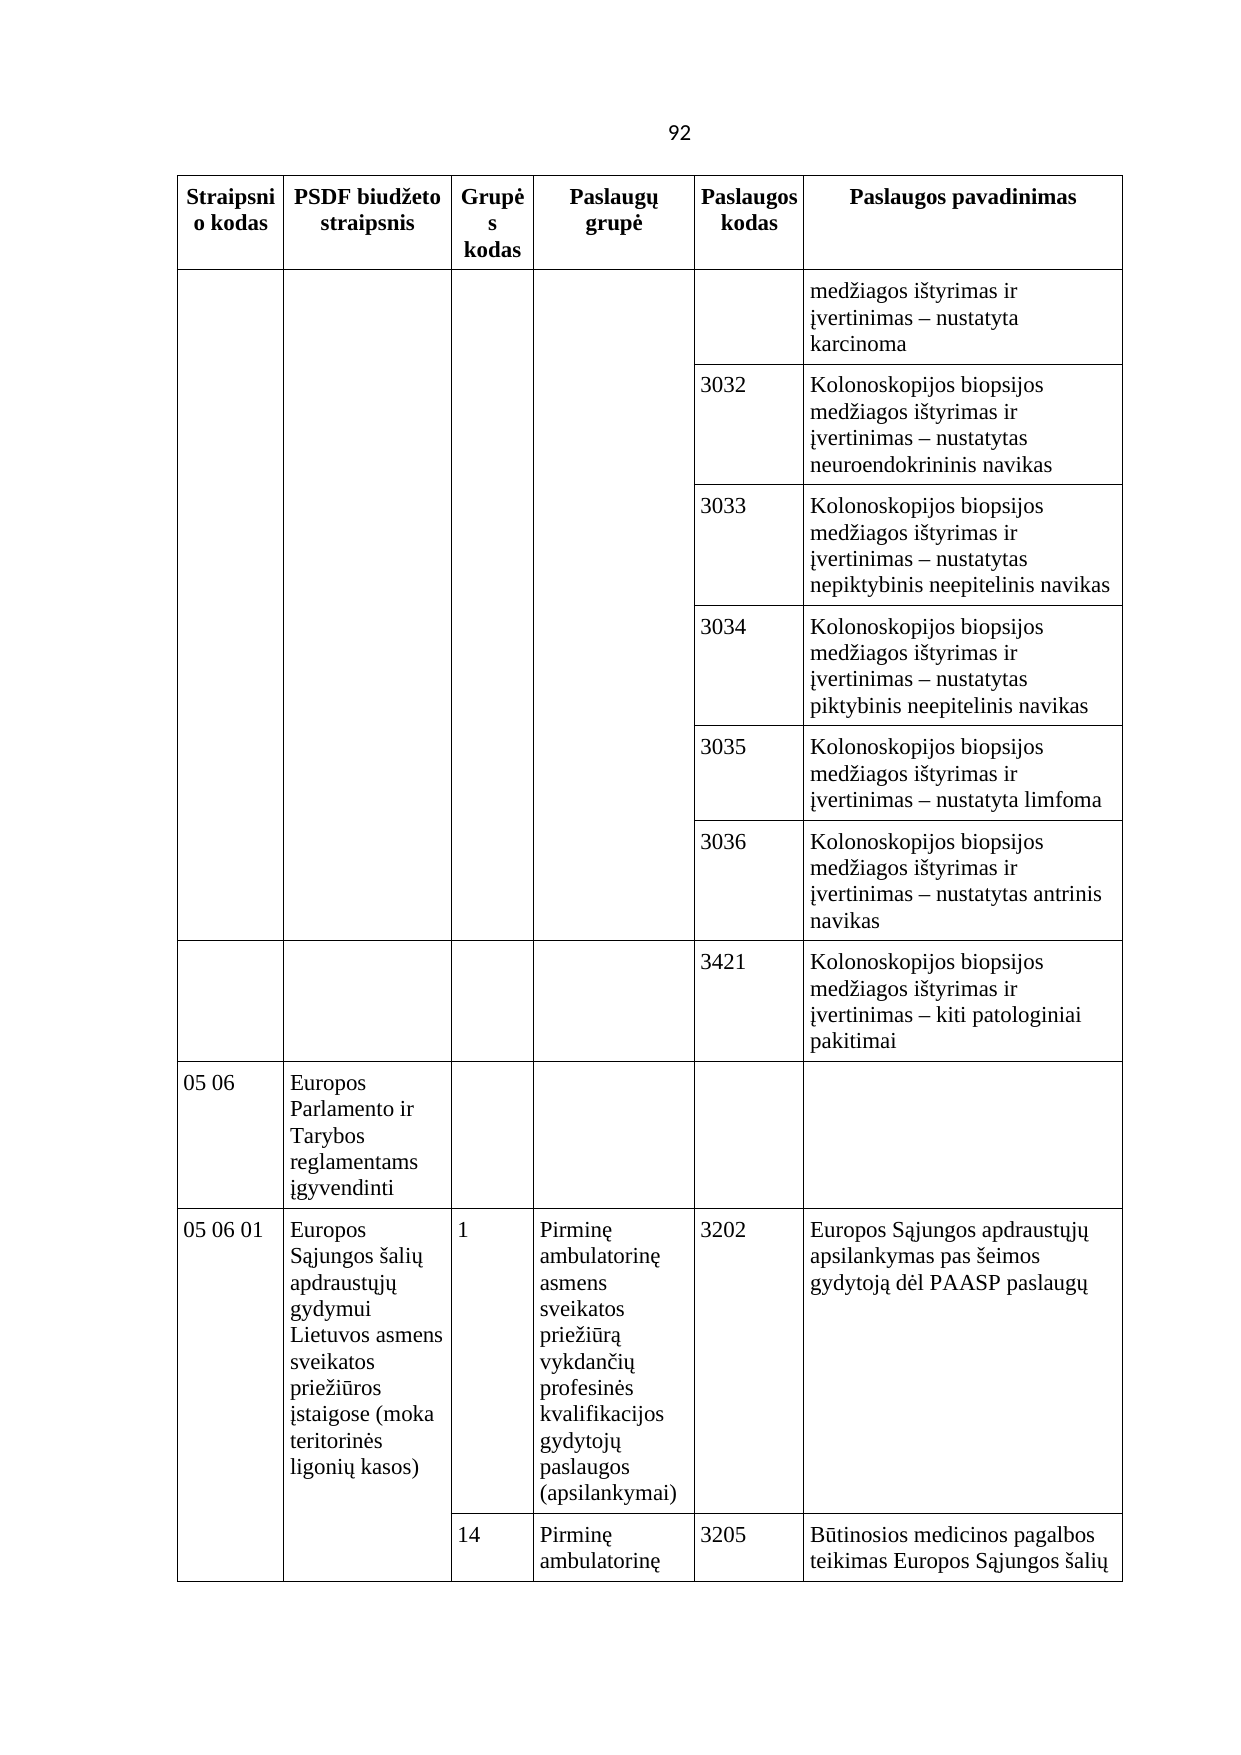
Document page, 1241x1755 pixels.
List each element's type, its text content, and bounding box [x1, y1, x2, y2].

table_header Paslaugų grupė [534, 176, 694, 269]
table_cell [178, 484, 283, 605]
table_header PSDF biudžeto straipsnis [284, 176, 451, 269]
table_cell [178, 270, 283, 363]
table_cell [695, 1062, 803, 1208]
table_cell [452, 364, 533, 484]
table_cell 05 06 01 [178, 1209, 283, 1581]
table_cell Pirminę ambulatorinę [534, 1514, 694, 1581]
table_cell [178, 364, 283, 484]
table_cell [534, 1062, 694, 1208]
table_cell [534, 820, 694, 940]
table_cell [178, 725, 283, 819]
table_cell [284, 820, 451, 940]
table_cell [284, 270, 451, 363]
table_header Grupės kodas [452, 176, 533, 269]
table_cell [178, 941, 283, 1061]
table_cell 3202 [695, 1209, 803, 1513]
table_cell 3035 [695, 726, 803, 819]
table_cell 3032 [695, 365, 803, 484]
table_cell medžiagos ištyrimas ir įvertinimas – nustatyta karcinoma [804, 270, 1122, 363]
table_cell [178, 605, 283, 725]
table_cell [452, 1062, 533, 1208]
table_cell [452, 725, 533, 819]
table_cell Būtinosios medicinos pagalbos teikimas Europos Sąjungos šalių [804, 1514, 1122, 1581]
table_cell 3421 [695, 941, 803, 1061]
table_cell [284, 725, 451, 819]
table_cell [452, 605, 533, 725]
table_cell Kolonoskopijos biopsijos medžiagos ištyrimas ir įvertinimas – nustatytas piktybinis neepitelinis navikas [804, 606, 1122, 725]
table_cell [804, 1062, 1122, 1208]
table_cell [534, 364, 694, 484]
table_cell [534, 725, 694, 819]
table_cell 05 06 [178, 1062, 283, 1208]
table_cell 3036 [695, 821, 803, 940]
table_cell 3033 [695, 485, 803, 605]
table_header Paslaugos kodas [695, 176, 803, 269]
table_cell Pirminę ambulatorinę asmens sveikatos priežiūrą vykdančių profesinės kvalifikacijos gydytojų paslaugos (apsilankymai) [534, 1209, 694, 1513]
table_header Paslaugos pavadinimas [804, 176, 1122, 269]
table_cell [452, 941, 533, 1061]
table_cell [534, 605, 694, 725]
table_cell 1 [452, 1209, 533, 1513]
table_cell [452, 484, 533, 605]
table_cell [695, 270, 803, 363]
table_cell [284, 484, 451, 605]
table_cell [284, 364, 451, 484]
table_cell Europos Parlamento ir Tarybos reglamentams įgyvendinti [284, 1062, 451, 1208]
table_cell [284, 941, 451, 1061]
table_cell [534, 941, 694, 1061]
table_cell 14 [452, 1514, 533, 1581]
table_cell [452, 270, 533, 363]
table_cell Kolonoskopijos biopsijos medžiagos ištyrimas ir įvertinimas – nustatytas antrinis navikas [804, 821, 1122, 940]
table_cell [178, 820, 283, 940]
table_header Straipsnio kodas [178, 176, 283, 269]
table_cell Kolonoskopijos biopsijos medžiagos ištyrimas ir įvertinimas – nustatytas nepiktybinis neepitelinis navikas [804, 485, 1122, 605]
table_cell Europos Sąjungos šalių apdraustųjų gydymui Lietuvos asmens sveikatos priežiūros įstaigose (moka teritorinės ligonių kasos) [284, 1209, 451, 1581]
table_cell 3205 [695, 1514, 803, 1581]
table_cell Kolonoskopijos biopsijos medžiagos ištyrimas ir įvertinimas – kiti patologiniai pakitimai [804, 941, 1122, 1061]
table_cell Europos Sąjungos apdraustųjų apsilankymas pas šeimos gydytoją dėl PAASP paslaugų [804, 1209, 1122, 1513]
table_cell Kolonoskopijos biopsijos medžiagos ištyrimas ir įvertinimas – nustatyta limfoma [804, 726, 1122, 819]
table_cell 3034 [695, 606, 803, 725]
table_cell Kolonoskopijos biopsijos medžiagos ištyrimas ir įvertinimas – nustatytas neuroendokrininis navikas [804, 365, 1122, 484]
table_cell [534, 270, 694, 363]
table_cell [284, 605, 451, 725]
table_cell [534, 484, 694, 605]
table_cell [452, 820, 533, 940]
